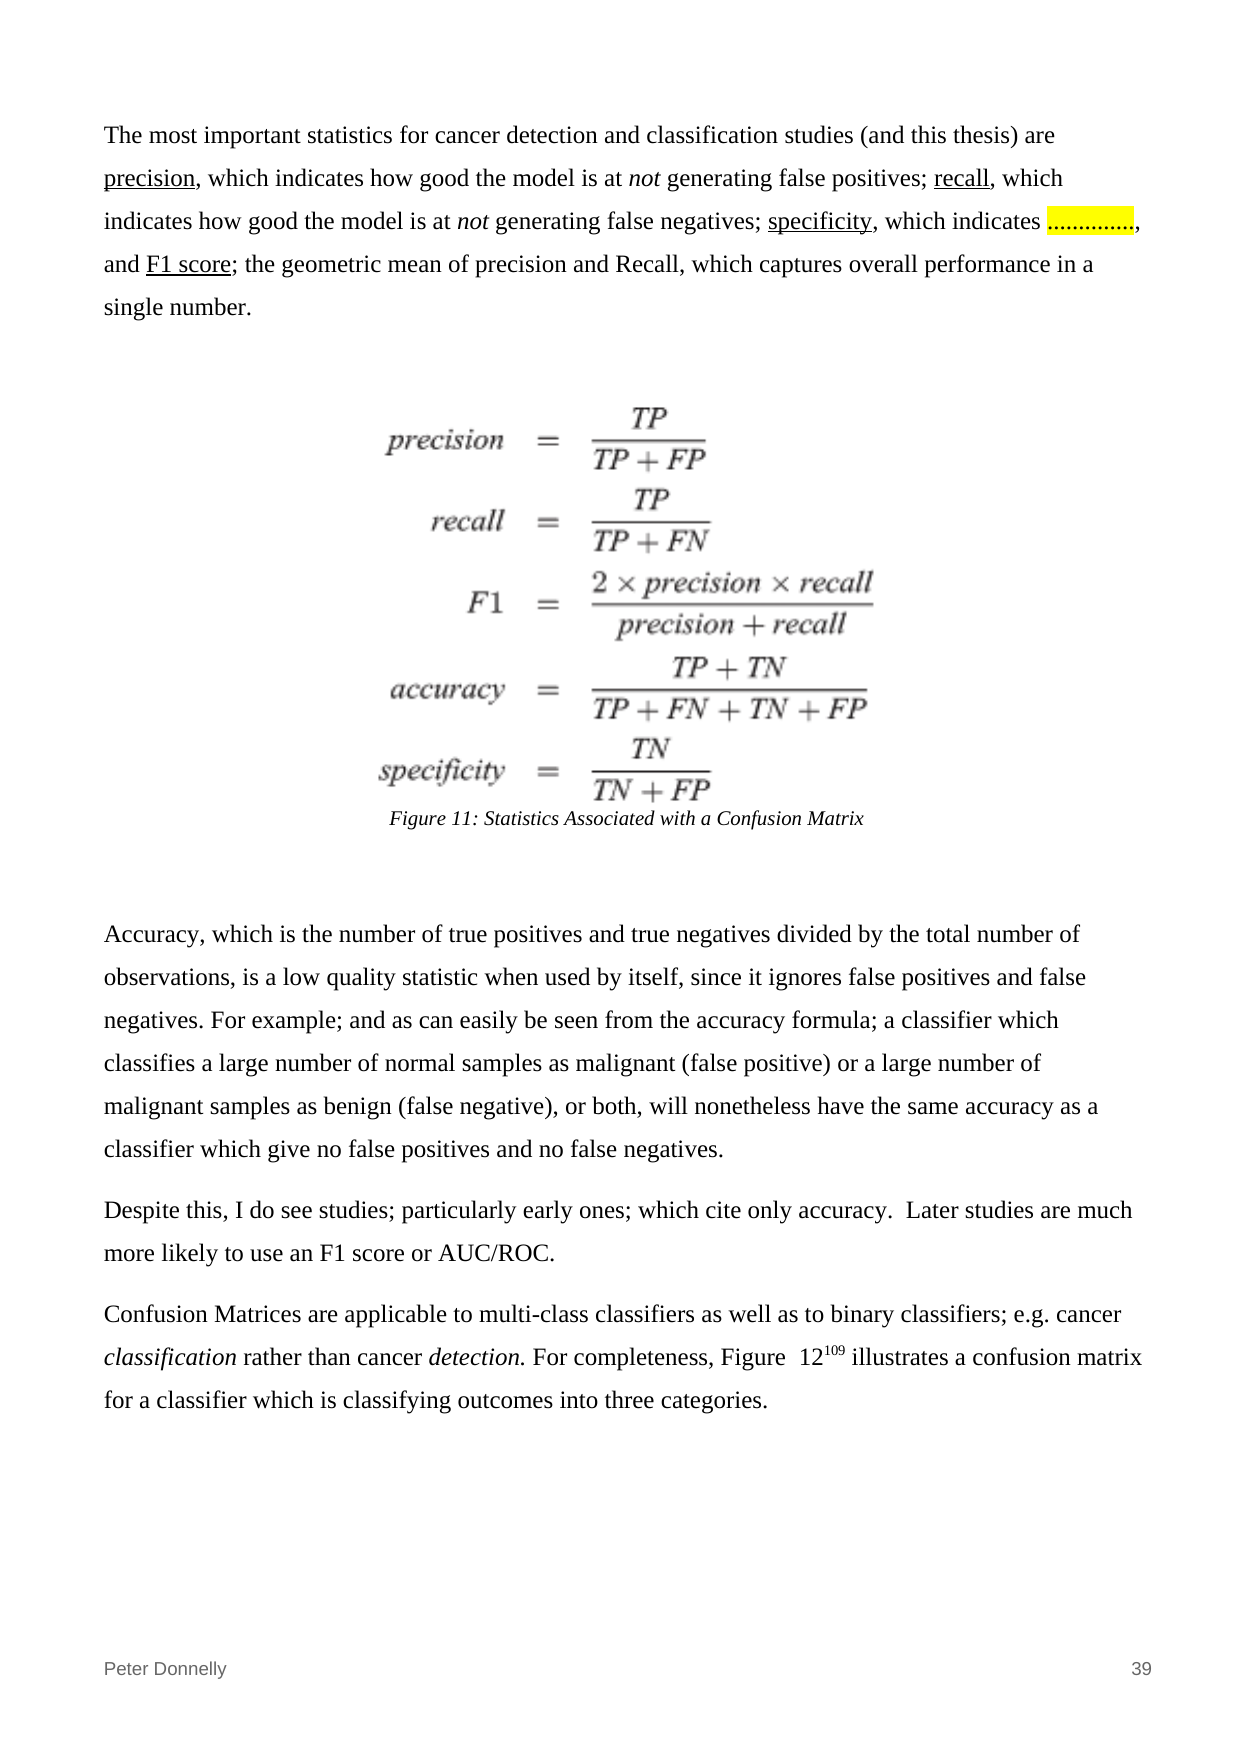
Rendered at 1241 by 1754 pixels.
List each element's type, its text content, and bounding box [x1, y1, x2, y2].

text Despite this, I do see studies; particularly early ones; which cite only accuracy. Later studies are much more likely to use an F1 score or AUC/ROC. [103, 1195, 1146, 1267]
picture [375, 404, 878, 807]
text Confusion Matrices are applicable to multi-class classifiers as well as to binary classifiers; e.g. cancer classification rather than cancer detection. For completeness, Figure 12 illustrates a confusion matrix for a classifier which is classifying outcomes into three categories. [103, 1299, 1146, 1414]
text Accuracy, which is the number of true positives and true negatives divided by the total number of observations, is a low quality statistic when used by itself, since it ignores false positives and false negatives. For example; and as can easily be seen from the accuracy formula; a classifier which classifies a large number of normal samples as malignant (false positive) or a large number of malignant samples as benign (false negative), or both, will nonetheless have the same accuracy as a classifier which give no false positives and no false negatives. [103, 353, 1146, 1163]
text Figure 11: Statistics Associated with a Confusion Matrix [368, 417, 884, 830]
text The most important statistics for cancer detection and classification studies (and this thesis) are precision, which indicates how good the model is at not generating false positives; recall, which indicates how good the model is at not generating false negatives; specificity, which indicates .............., and F1 score; the geometric mean of precision and Recall, which captures overall performance in a single number. [103, 120, 1146, 321]
